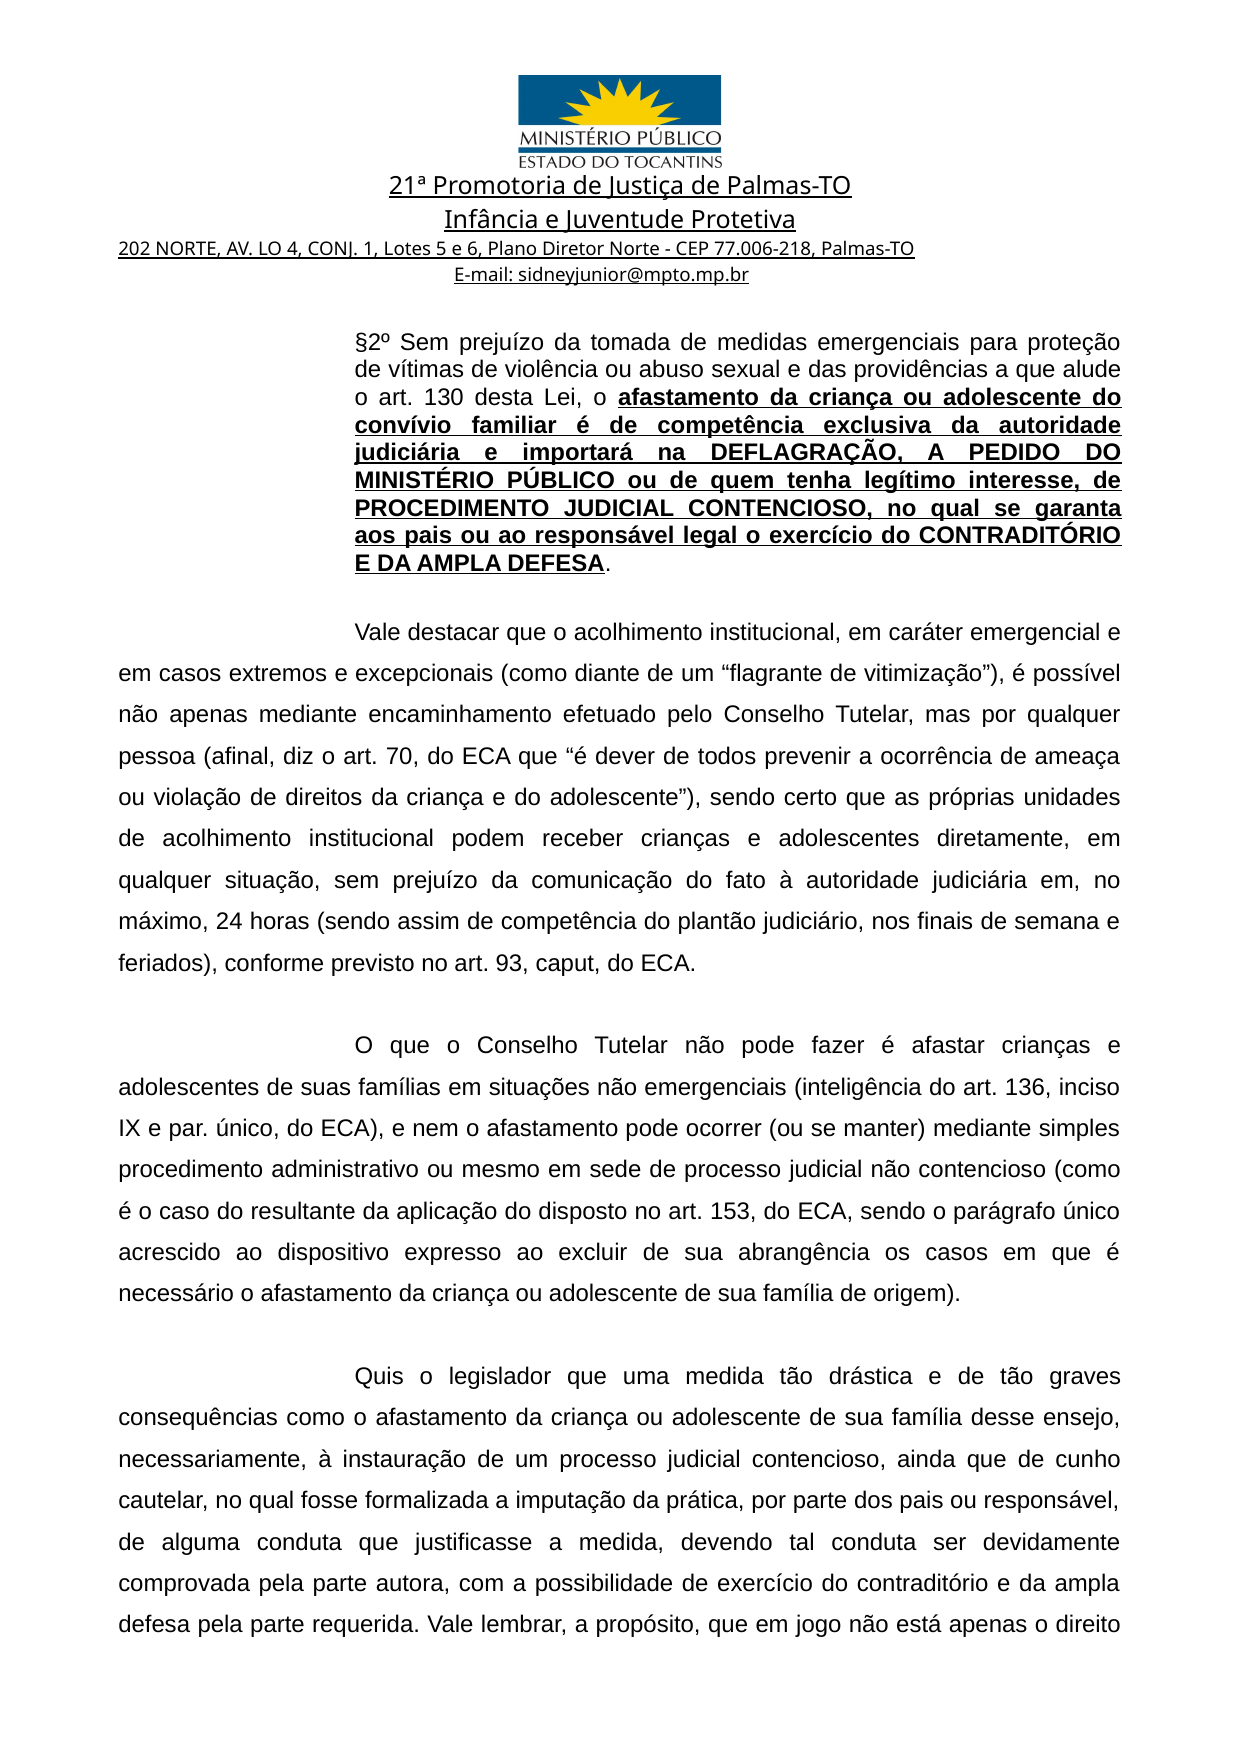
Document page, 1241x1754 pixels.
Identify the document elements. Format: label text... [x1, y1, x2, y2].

text Quis o legislador que uma medida tão drástica e de tão graves consequências como o afastamento da criança ou adolescente de sua família desse ensejo, necessariamente, à instauração de um processo judicial contencioso, ainda que de cunho cautelar, no qual fosse formalizada a imputação da prática, por parte dos pais ou responsável, de alguma conduta que justificasse a medida, devendo tal conduta ser devidamente comprovada pela parte autora, com a possibilidade de exercício do contraditório e da ampla defesa pela parte requerida. Vale lembrar, a propósito, que em jogo não está apenas o direito [118, 1362, 1122, 1638]
text E DA AMPLA DEFESA. [354, 546, 1122, 576]
text MINISTÉRIO PÚBLICO ou de quem tenha legítimo interesse, de [354, 464, 1122, 490]
text Vale destacar que o acolhimento institucional, em caráter emergencial e em casos extremos e excepcionais (como diante de um “flagrante de vitimização”), é possível não apenas mediante encaminhamento efetuado pelo Conselho Tutelar, mas por qualquer pessoa (afinal, diz o art. 70, do ECA que “é dever de todos prevenir a ocorrência de ameaça ou violação de direitos da criança e do adolescente”), sendo certo que as próprias unidades de acolhimento institucional podem receber crianças e adolescentes diretamente, em qualquer situação, sem prejuízo da comunicação do fato à autoridade judiciária em, no máximo, 24 horas (sendo assim de competência do plantão judiciário, nos finais de semana e feriados), conforme previsto no art. 93, caput, do ECA. [118, 618, 1122, 976]
text judiciária e importará na DEFLAGRAÇÃO, A PEDIDO DO [354, 436, 1122, 462]
text O que o Conselho Tutelar não pode fazer é afastar crianças e adolescentes de suas famílias em situações não emergenciais (inteligência do art. 136, inciso IX e par. único, do ECA), e nem o afastamento pode ocorrer (ou se manter) mediante simples procedimento administrativo ou mesmo em sede de processo judicial não contencioso (como é o caso do resultante da aplicação do disposto no art. 153, do ECA, sendo o parágrafo único acrescido ao dispositivo expresso ao excluir de sua abrangência os casos em que é necessário o afastamento da criança ou adolescente de sua família de origem). [118, 1031, 1122, 1307]
picture [518, 75, 722, 168]
text §2º Sem prejuízo da tomada de medidas emergenciais para proteção de vítimas de violência ou abuso sexual e das providências a que alude o art. 130 desta Lei, o afastamento da criança ou adolescente do convívio familiar é de competência exclusiva da autoridade [354, 328, 1122, 435]
text aos pais ou ao responsável legal o exercício do CONTRADITÓRIO [354, 519, 1122, 545]
text PROCEDIMENTO JUDICIAL CONTENCIOSO, no qual se garanta [354, 491, 1122, 518]
